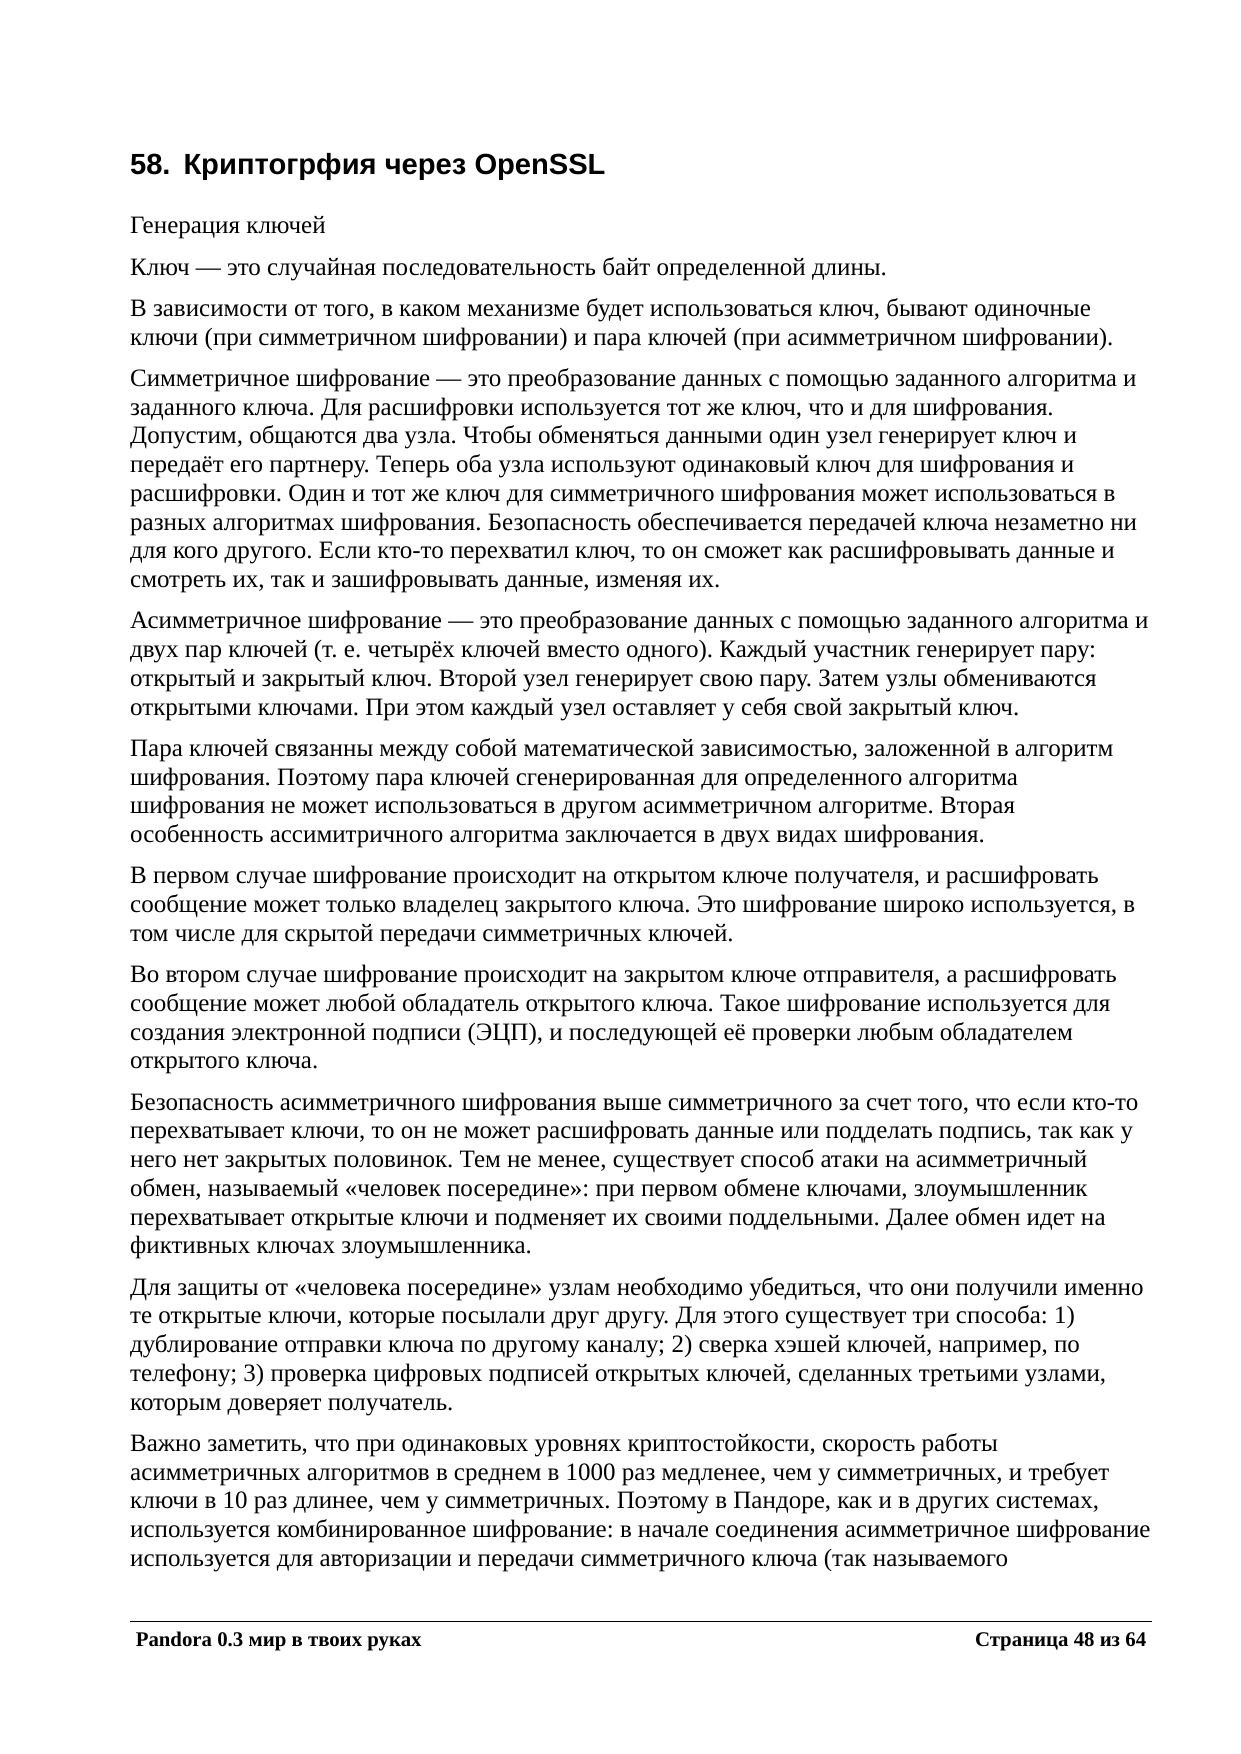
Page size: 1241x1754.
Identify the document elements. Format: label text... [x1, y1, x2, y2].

text В первом случае шифрование происходит на открытом ключе получателя, и расшифровать сообщение может только владелец закрытого ключа. Это шифрование широко используется, в том числе для скрытой передачи симметричных ключей. [130, 860, 1152, 947]
text Симметричное шифрование — это преобразование данных с помощью заданного алгоритма и заданного ключа. Для расшифровки используется тот же ключ, что и для шифрования. Допустим, общаются два узла. Чтобы обменяться данными один узел генерирует ключ и передаёт его партнеру. Теперь оба узла используют одинаковый ключ для шифрования и расшифровки. Один и тот же ключ для симметричного шифрования может использоваться в разных алгоритмах шифрования. Безопасность обеспечивается передачей ключа незаметно ни для кого другого. Если кто-то перехватил ключ, то он сможет как расшифровывать данные и смотреть их, так и зашифровывать данные, изменяя их. [130, 363, 1152, 593]
text Во втором случае шифрование происходит на закрытом ключе отправителя, а расшифровать сообщение может любой обладатель открытого ключа. Такое шифрование используется для создания электронной подписи (ЭЦП), и последующей её проверки любым обладателем открытого ключа. [130, 959, 1152, 1074]
text В зависимости от того, в каком механизме будет использоваться ключ, бывают одиночные ключи (при симметричном шифровании) и пара ключей (при асимметричном шифровании). [130, 293, 1152, 350]
text Важно заметить, что при одинаковых уровнях криптостойкости, скорость работы асимметричных алгоритмов в среднем в 1000 раз медленее, чем у симметричных, и требует ключи в 10 раз длинее, чем у симметричных. Поэтому в Пандоре, как и в других системах, используется комбинированное шифрование: в начале соединения асимметричное шифрование используется для авторизации и передачи симметричного ключа (так называемого [130, 1428, 1152, 1572]
text Асимметричное шифрование — это преобразование данных с помощью заданного алгоритма и двух пар ключей (т. е. четырёх ключей вместо одного). Каждый участник генерирует пару: открытый и закрытый ключ. Второй узел генерирует свою пару. Затем узлы обмениваются открытыми ключами. При этом каждый узел оставляет у себя свой закрытый ключ. [130, 605, 1152, 720]
text Безопасность асимметричного шифрования выше симметричного за счет того, что если кто-то перехватывает ключи, то он не может расшифровать данные или подделать подпись, так как у него нет закрытых половинок. Тем не менее, существует способ атаки на асимметричный обмен, называемый «человек посередине»: при первом обмене ключами, злоумышленник перехватывает открытые ключи и подменяет их своими поддельными. Далее обмен идет на фиктивных ключах злоумышленника. [130, 1087, 1152, 1259]
text Пара ключей связанны между собой математической зависимостью, заложенной в алгоритм шифрования. Поэтому пара ключей сгенерированная для определенного алгоритма шифрования не может использоваться в другом асимметричном алгоритме. Вторая особенность ассимитричного алгоритма заключается в двух видах шифрования. [130, 733, 1152, 848]
text Для защиты от «человека посередине» узлам необходимо убедиться, что они получили именно те открытые ключи, которые посылали друг другу. Для этого существует три способа: 1) дублирование отправки ключа по другому каналу; 2) сверка хэшей ключей, например, по телефону; 3) проверка цифровых подписей открытых ключей, сделанных третьими узлами, которым доверяет получатель. [130, 1272, 1152, 1415]
text Генерация ключей [130, 210, 1152, 239]
text Ключ — это случайная последовательность байт определенной длины. [130, 252, 1152, 280]
subtitle Криптогрфия через OpenSSL [130, 147, 1152, 180]
